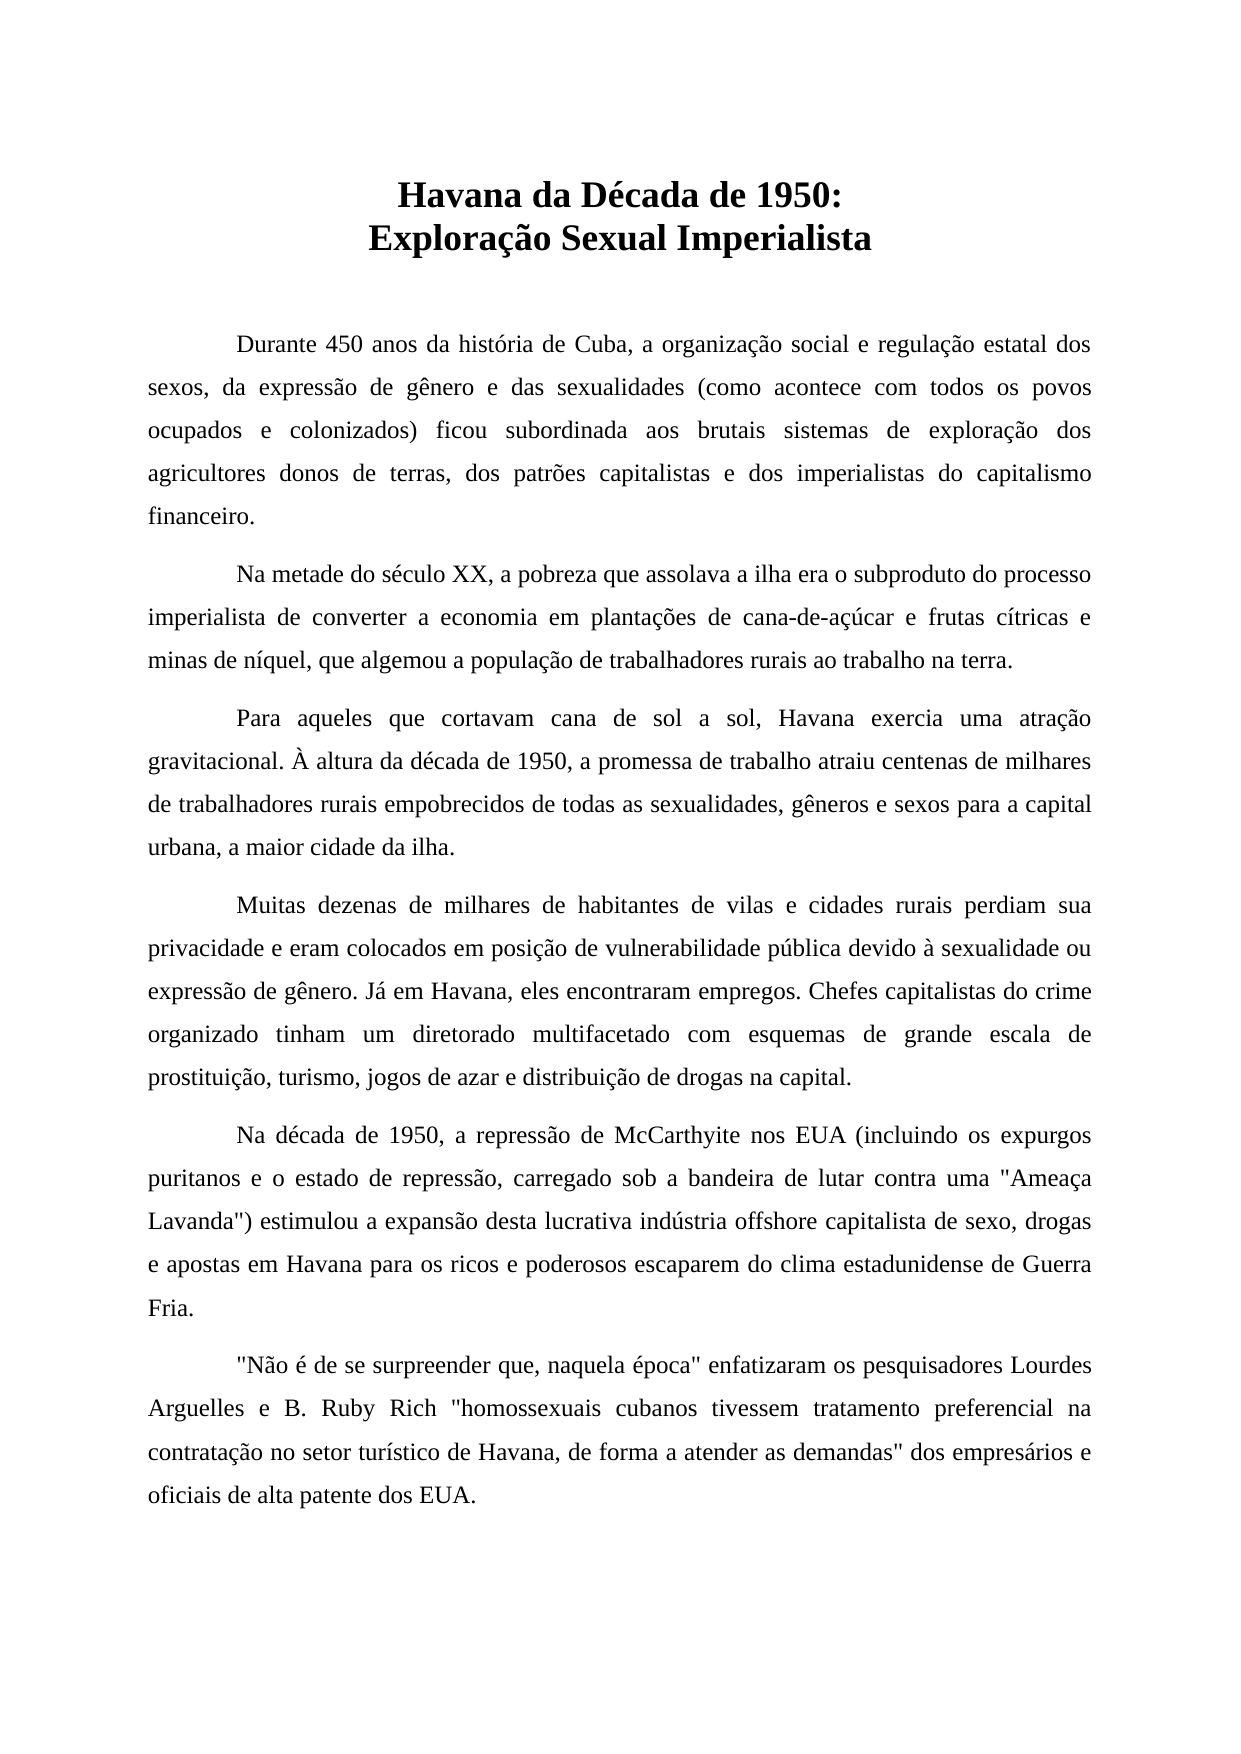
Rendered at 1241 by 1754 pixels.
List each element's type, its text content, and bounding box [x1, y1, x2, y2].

text Na metade do século XX, a pobreza que assolava a ilha era o subproduto do processo imperialista de converter a economia em plantações de cana-de-açúcar e frutas cítricas e minas de níquel, que algemou a população de trabalhadores rurais ao trabalho na terra. [148, 559, 1093, 674]
text Para aqueles que cortavam cana de sol a sol, Havana exercia uma atração gravitacional. À altura da década de 1950, a promessa de trabalho atraiu centenas de milhares de trabalhadores rurais empobrecidos de todas as sexualidades, gêneros e sexos para a capital urbana, a maior cidade da ilha. [148, 703, 1093, 861]
text "Não é de se surpreender que, naquela época" enfatizaram os pesquisadores Lourdes Arguelles e B. Ruby Rich "homossexuais cubanos tivessem tratamento preferencial na contratação no setor turístico de Havana, de forma a atender as demandas" dos empresários e oficiais de alta patente dos EUA. [148, 1350, 1093, 1508]
text Durante 450 anos da história de Cuba, a organização social e regulação estatal dos sexos, da expressão de gênero e das sexualidades (como acontece com todos os povos ocupados e colonizados) ficou subordinada aos brutais sistemas de exploração dos agricultores donos de terras, dos patrões capitalistas e dos imperialistas do capitalismo financeiro. [148, 329, 1093, 530]
text Na década de 1950, a repressão de McCarthyite nos EUA (incluindo os expurgos puritanos e o estado de repressão, carregado sob a bandeira de lutar contra uma "Ameaça Lavanda") estimulou a expansão desta lucrativa indústria offshore capitalista de sexo, drogas e apostas em Havana para os ricos e poderosos escaparem do clima estadunidense de Guerra Fria. [148, 1120, 1093, 1321]
subtitle Havana da Década de 1950: Exploração Sexual Imperialista [148, 172, 1093, 259]
text Muitas dezenas de milhares de habitantes de vilas e cidades rurais perdiam sua privacidade e eram colocados em posição de vulnerabilidade pública devido à sexualidade ou expressão de gênero. Já em Havana, eles encontraram empregos. Chefes capitalistas do crime organizado tinham um diretorado multifacetado com esquemas de grande escala de prostituição, turismo, jogos de azar e distribuição de drogas na capital. [148, 890, 1093, 1091]
